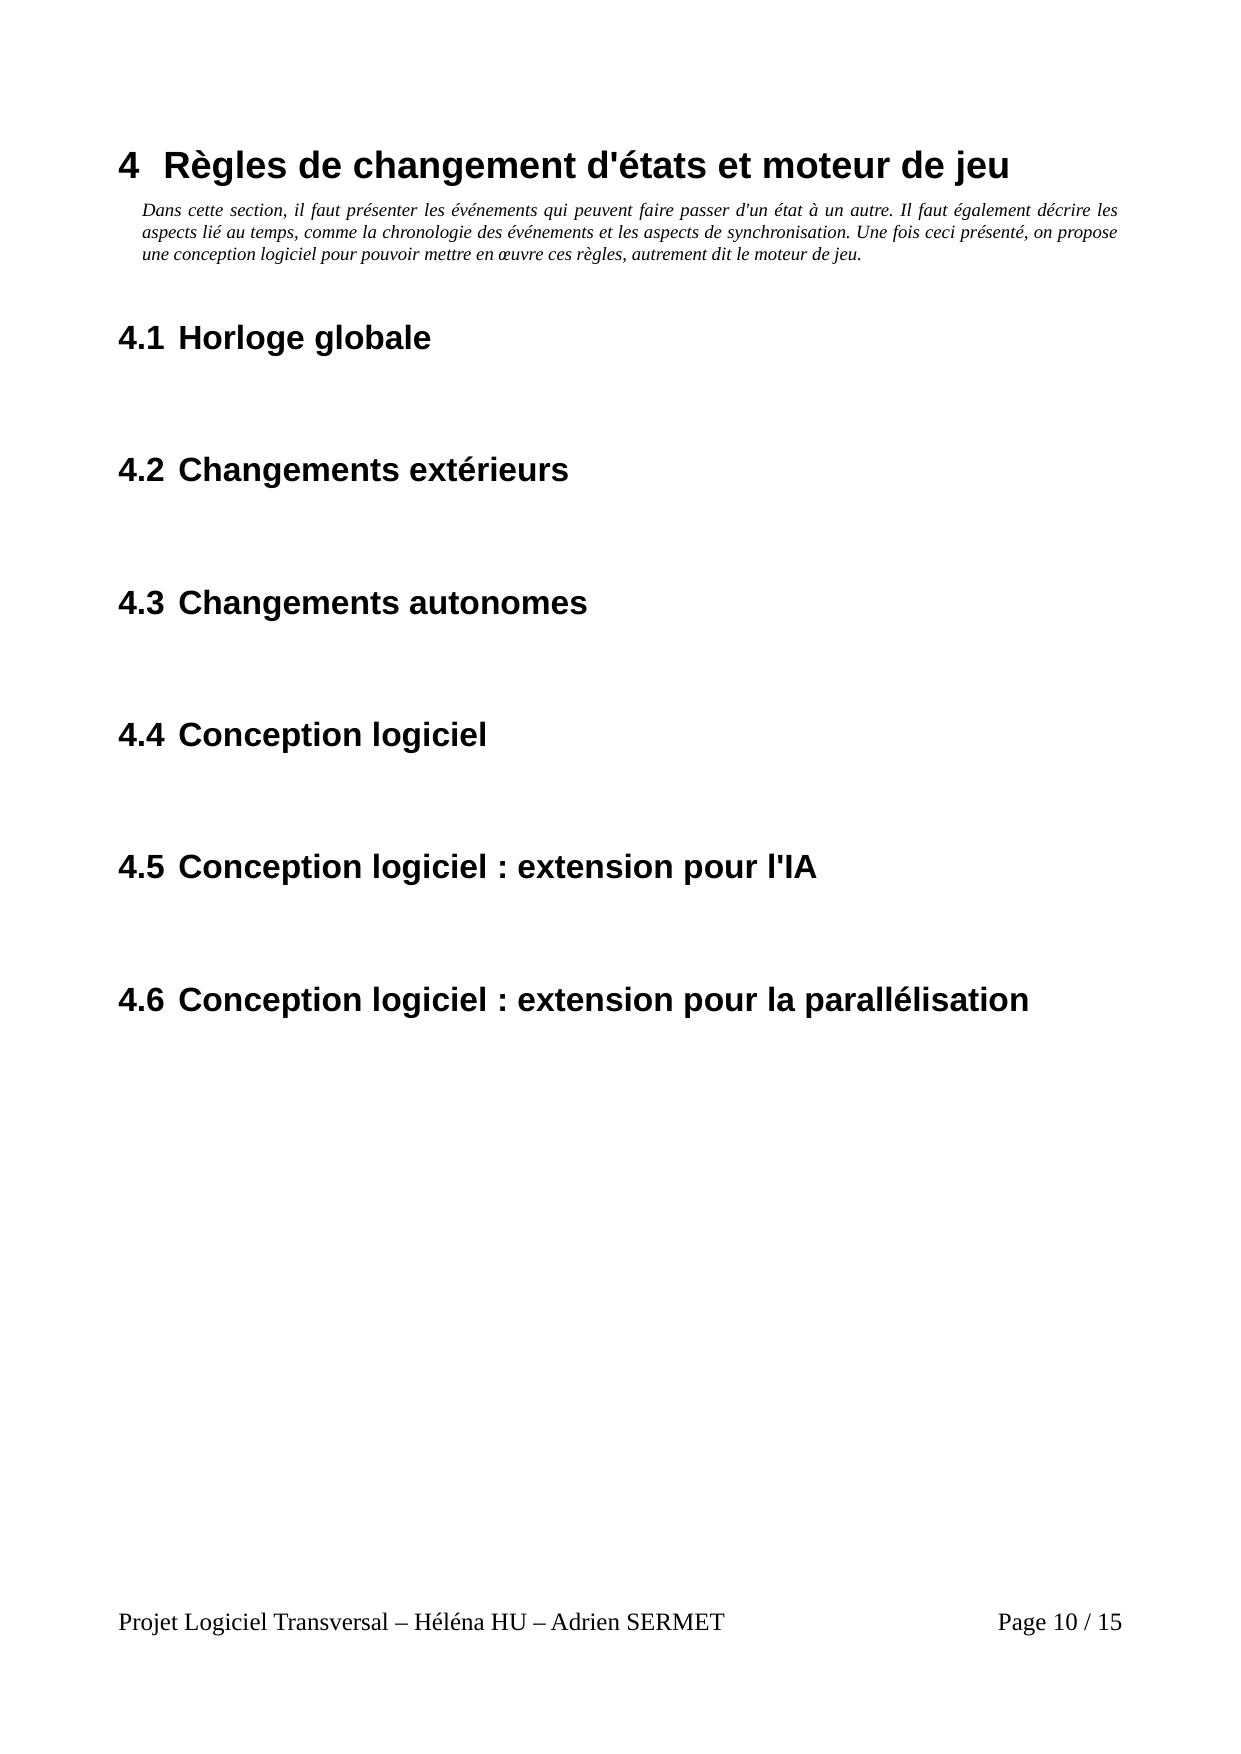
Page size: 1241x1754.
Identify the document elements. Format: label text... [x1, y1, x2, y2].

subtitle Horloge globale [118, 318, 1122, 356]
subtitle Conception logiciel : extension pour l'IA [118, 847, 1122, 886]
subtitle Conception logiciel : extension pour la parallélisation [118, 980, 1122, 1018]
subtitle Changements extérieurs [118, 450, 1122, 489]
text Dans cette section, il faut présenter les événements qui peuvent faire passer d'un état à un autre. Il faut également décrire les aspects lié au temps, comme la chronologie des événements et les aspects de synchronisation. Une fois ceci présenté, on propose une conception logiciel pour pouvoir mettre en œuvre ces règles, autrement dit le moteur de jeu. [142, 199, 1122, 264]
subtitle Règles de changement d'états et moteur de jeu [118, 143, 1122, 187]
subtitle Changements autonomes [118, 582, 1122, 621]
subtitle Conception logiciel [118, 715, 1122, 753]
